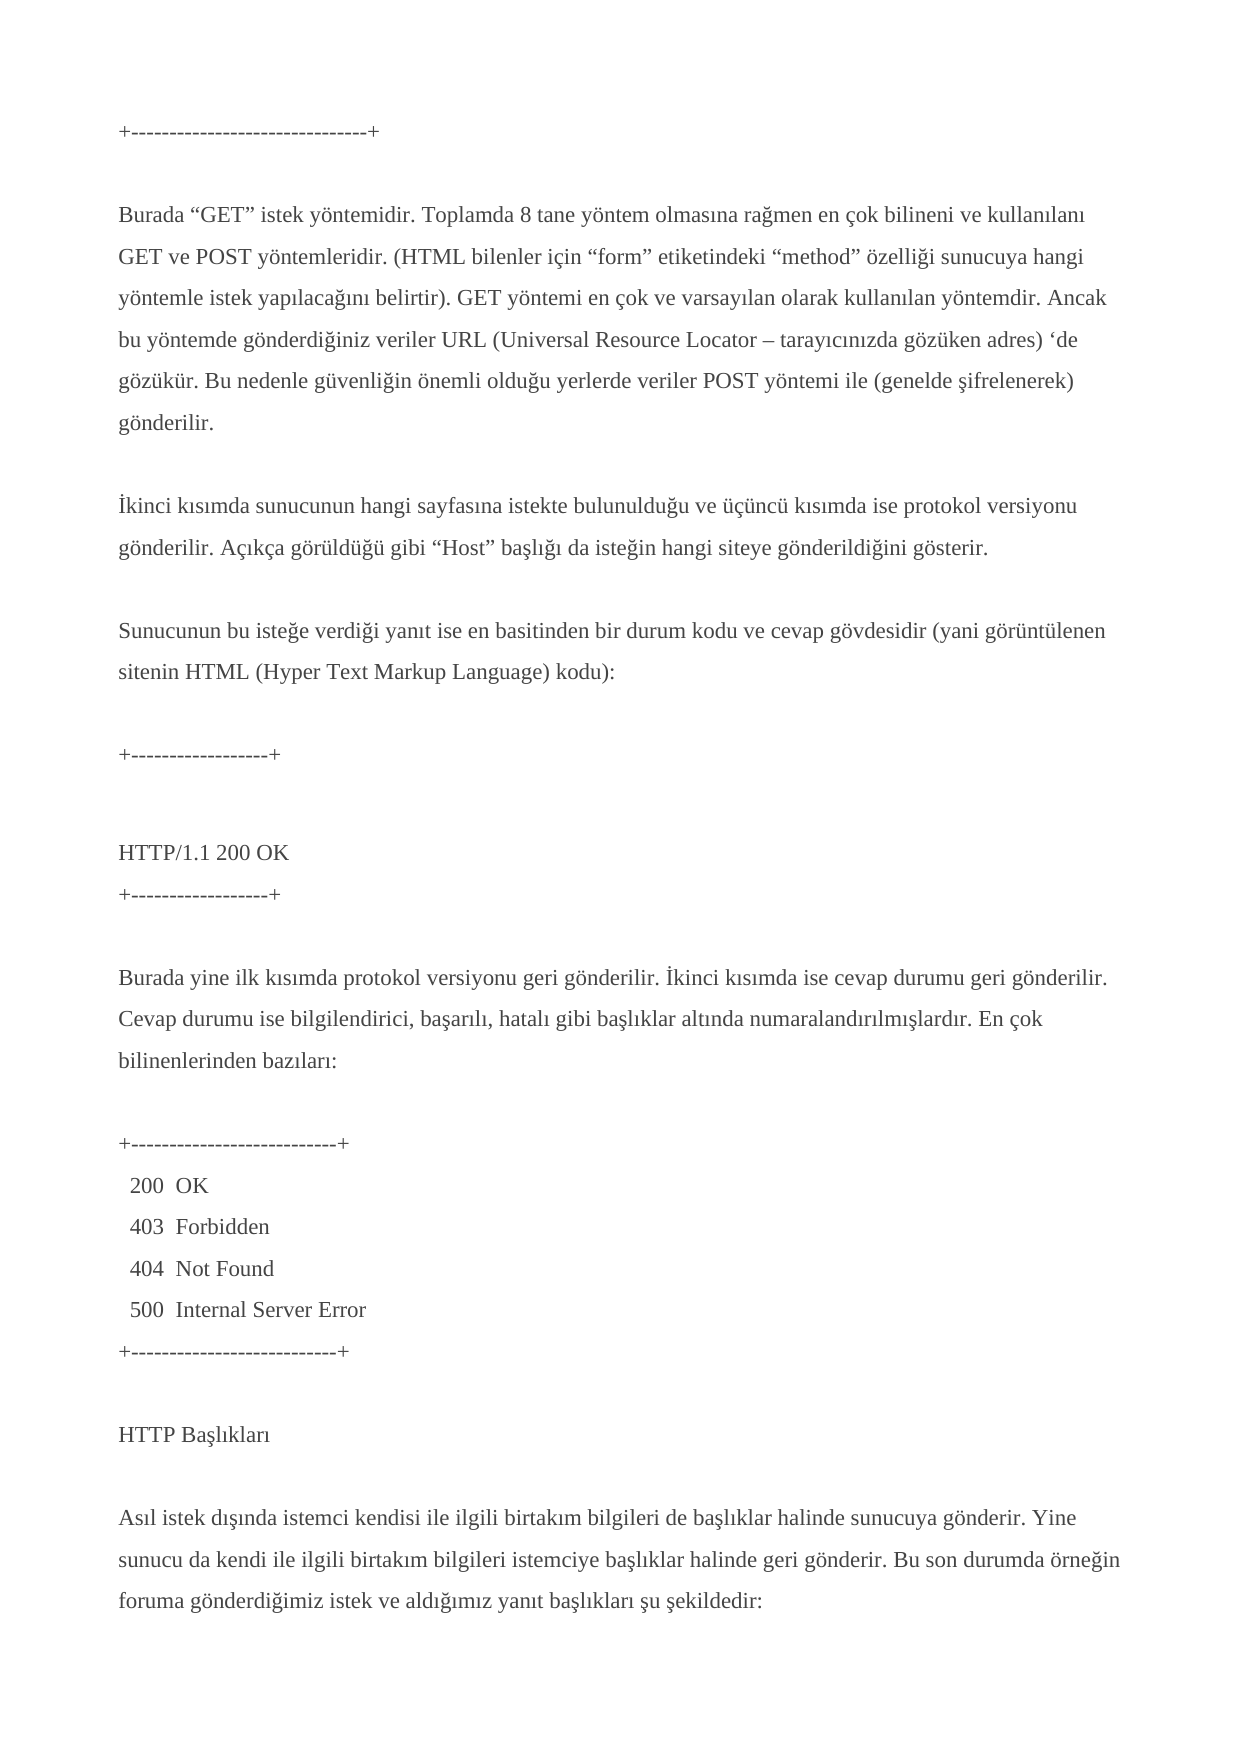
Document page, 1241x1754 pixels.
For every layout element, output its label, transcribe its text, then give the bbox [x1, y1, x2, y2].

text +-------------------------------+ Burada “GET” istek yöntemidir. Toplamda 8 tane yöntem olmasına rağmen en çok bilineni ve kullanılanı GET ve POST yöntemleridir. (HTML bilenler için “form” etiketindeki “method” özelliği sunucuya hangi yöntemle istek yapılacağını belirtir). GET yöntemi en çok ve varsayılan olarak kullanılan yöntemdir. Ancak bu yöntemde gönderdiğiniz veriler URL (Universal Resource Locator – tarayıcınızda gözüken adres) ‘de gözükür. Bu nedenle güvenliğin önemli olduğu yerlerde veriler POST yöntemi ile (genelde şifrelenerek) gönderilir. İkinci kısımda sunucunun hangi sayfasına istekte bulunulduğu ve üçüncü kısımda ise protokol versiyonu gönderilir. Açıkça görüldüğü gibi “Host” başlığı da isteğin hangi siteye gönderildiğini gösterir. Sunucunun bu isteğe verdiği yanıt ise en basitinden bir durum kodu ve cevap gövdesidir (yani görüntülenen sitenin HTML (Hyper Text Markup Language) kodu): +------------------+ [118, 118, 1122, 809]
text HTTP/1.1 200 OK +------------------+ Burada yine ilk kısımda protokol versiyonu geri gönderilir. İkinci kısımda ise cevap durumu geri gönderilir. Cevap durumu ise bilgilendirici, başarılı, hatalı gibi başlıklar altında numaralandırılmışlardır. En çok bilinenlerinden bazıları: +---------------------------+ 200 OK 403 Forbidden 404 Not Found 500 Internal Server Error +---------------------------+ HTTP Başlıkları Asıl istek dışında istemci kendisi ile ilgili birtakım bilgileri de başlıklar halinde sunucuya gönderir. Yine sunucu da kendi ile ilgili birtakım bilgileri istemciye başlıklar halinde geri gönderir. Bu son durumda örneğin foruma gönderdiğimiz istek ve aldığımız yanıt başlıkları şu şekildedir: [118, 839, 1122, 1614]
